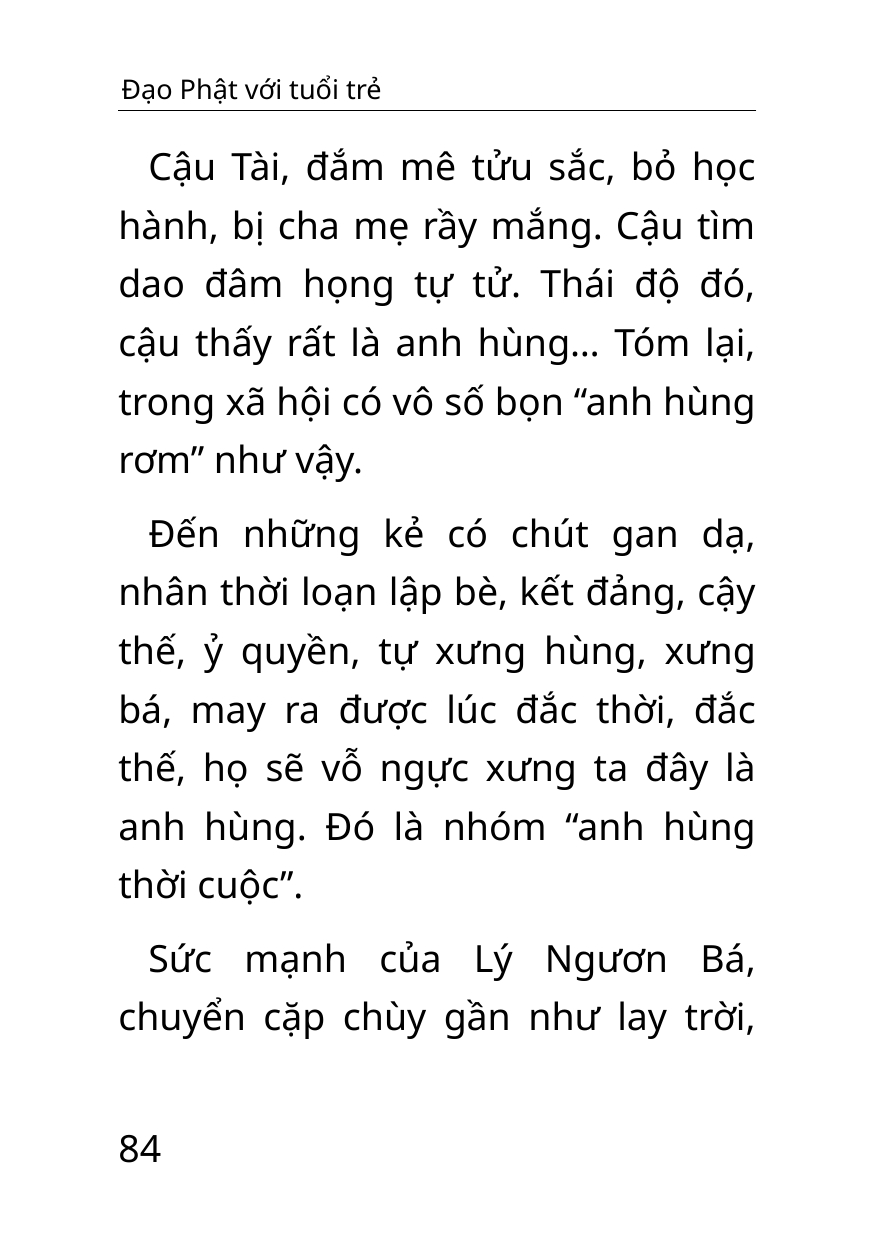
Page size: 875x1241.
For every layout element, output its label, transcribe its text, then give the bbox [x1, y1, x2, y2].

text Ðến những kẻ có chút gan dạ, nhân thời loạn lập bè, kết đảng, cậy thế, ỷ quyền, tự xưng hùng, xưng bá, may ra được lúc đắc thời, đắc thế, họ sẽ vỗ ngực xưng ta đây là anh hùng. Ðó là nhóm “anh hùng thời cuộc”. [118, 507, 756, 910]
text Sức mạnh của Lý Ngươn Bá, chuyển cặp chùy gần như lay trời, [118, 932, 756, 1042]
text Cậu Tài, đắm mê tửu sắc, bỏ học hành, bị cha mẹ rầy mắng. Cậu tìm dao đâm họng tự tử. Thái độ đó, cậu thấy rất là anh hùng… Tóm lại, trong xã hội có vô số bọn “anh hùng rơm” như vậy. [118, 141, 756, 485]
